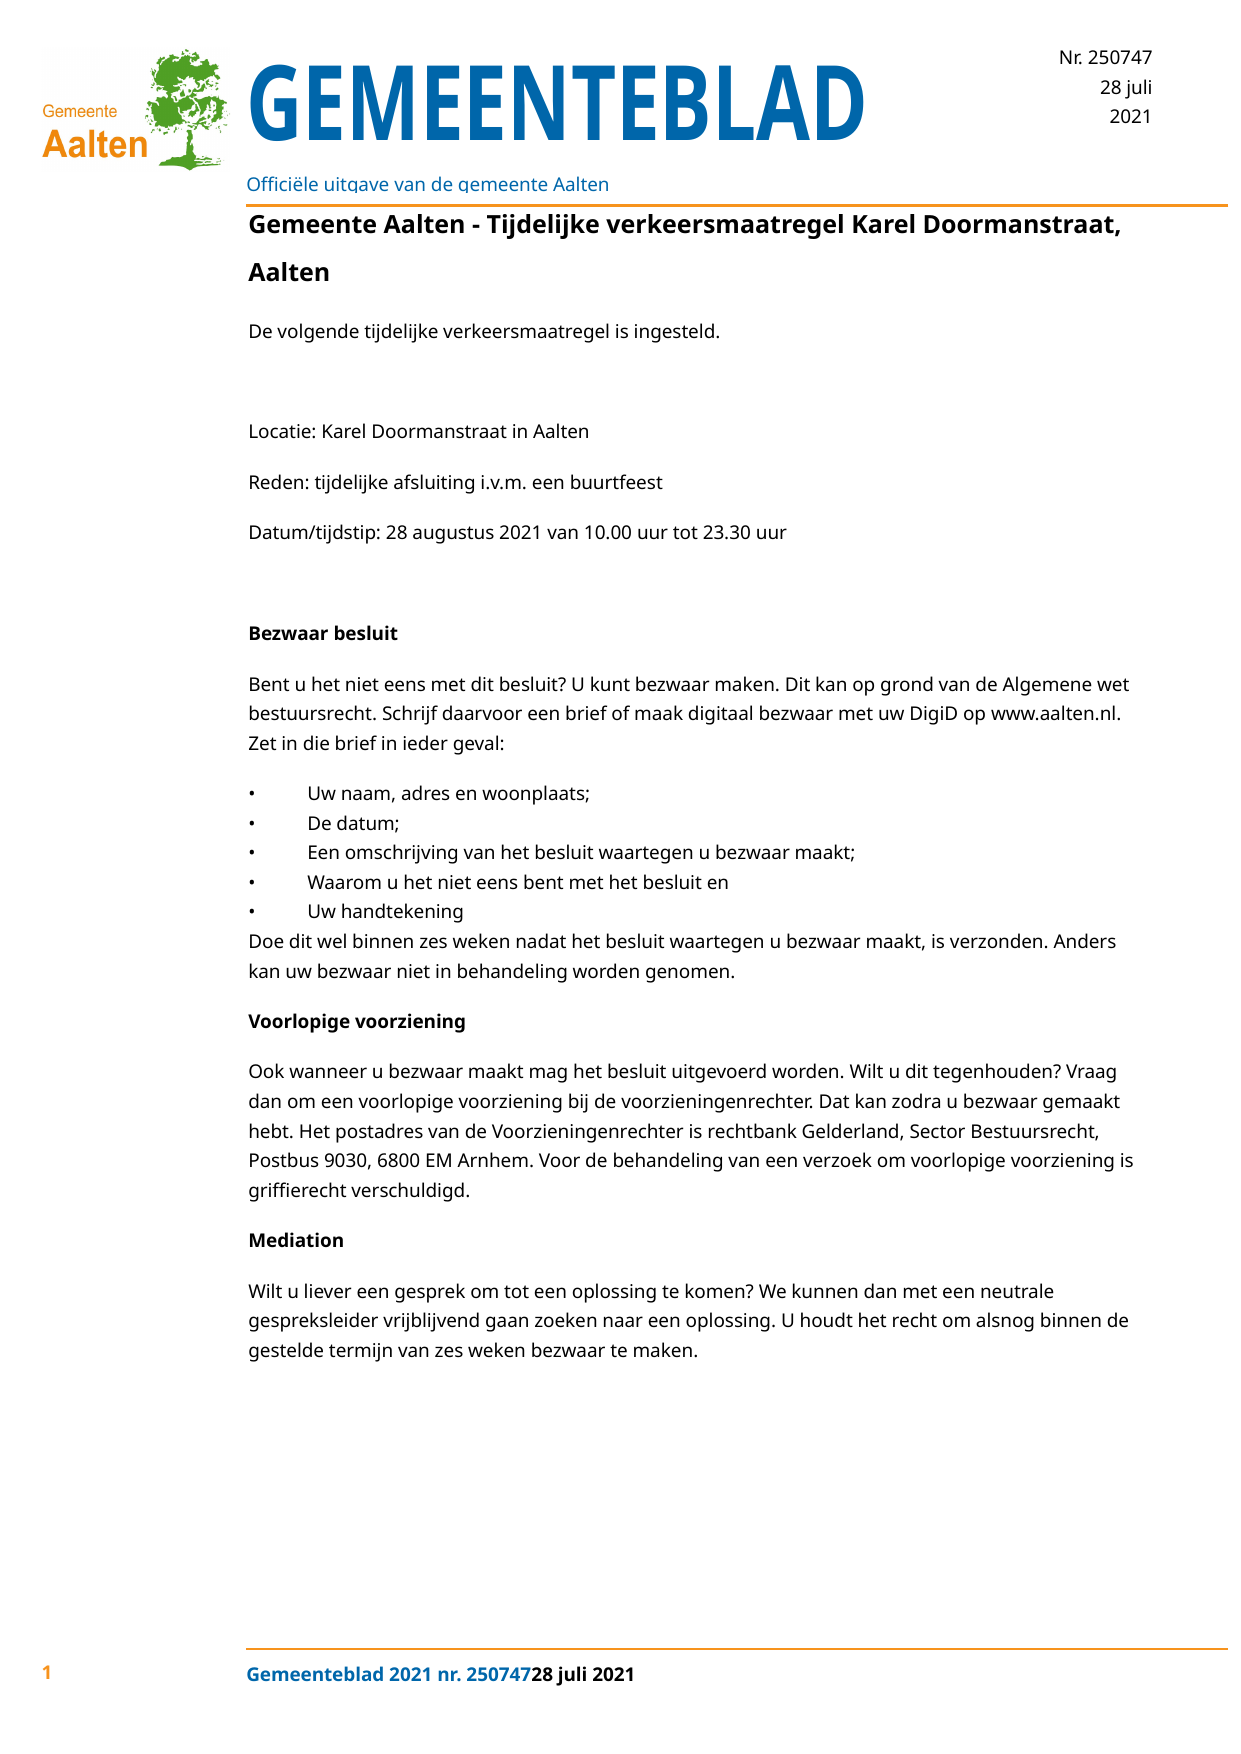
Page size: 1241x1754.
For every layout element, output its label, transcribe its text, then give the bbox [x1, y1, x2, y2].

text Locatie: Karel Doormanstraat in Aalten [248, 419, 1152, 444]
text Voorlopige voorziening [248, 1008, 1152, 1034]
picture [41, 47, 231, 172]
text Bezwaar besluit [248, 620, 1152, 646]
text De volgende tijdelijke verkeersmaatregel is ingesteld. [248, 318, 1152, 344]
list Uw handtekening [248, 899, 1152, 924]
text Datum/tijdstip: 28 augustus 2021 van 10.00 uur tot 23.30 uur [248, 519, 1152, 545]
text Gemeente Aalten - Tijdelijke verkeersmaatregel Karel Doormanstraat, Aalten [248, 207, 1152, 288]
text Mediation [248, 1227, 1152, 1253]
list Waarom u het niet eens bent met het besluit en [248, 869, 1152, 895]
list De datum; [248, 810, 1152, 836]
text Bent u het niet eens met dit besluit? U kunt bezwaar maken. Dit kan op grond van de Algemene wet bestuursrecht. Schrijf daarvoor een brief of maak digitaal bezwaar met uw DigiD op www.aalten.nl. Zet in die brief in ieder geval: [248, 671, 1152, 756]
list Uw naam, adres en woonplaats; [248, 780, 1152, 806]
text Wilt u liever een gesprek om tot een oplossing te komen? We kunnen dan met een neutrale gespreksleider vrijblijvend gaan zoeken naar een oplossing. U houdt het recht om alsnog binnen de gestelde termijn van zes weken bezwaar te maken. [248, 1278, 1152, 1363]
text Reden: tijdelijke afsluiting i.v.m. een buurtfeest [248, 469, 1152, 495]
list Een omschrijving van het besluit waartegen u bezwaar maakt; [248, 839, 1152, 865]
text Ook wanneer u bezwaar maakt mag het besluit uitgevoerd worden. Wilt u dit tegenhouden? Vraag dan om een voorlopige voorziening bij de voorzieningenrechter. Dat kan zodra u bezwaar gemaakt hebt. Het postadres van de Voorzieningenrechter is rechtbank Gelderland, Sector Bestuursrecht, Postbus 9030, 6800 EM Arnhem. Voor de behandeling van een verzoek om voorlopige voorziening is griffierecht verschuldigd. [248, 1059, 1152, 1203]
text Doe dit wel binnen zes weken nadat het besluit waartegen u bezwaar maakt, is verzonden. Anders kan uw bezwaar niet in behandeling worden genomen. [248, 928, 1152, 984]
